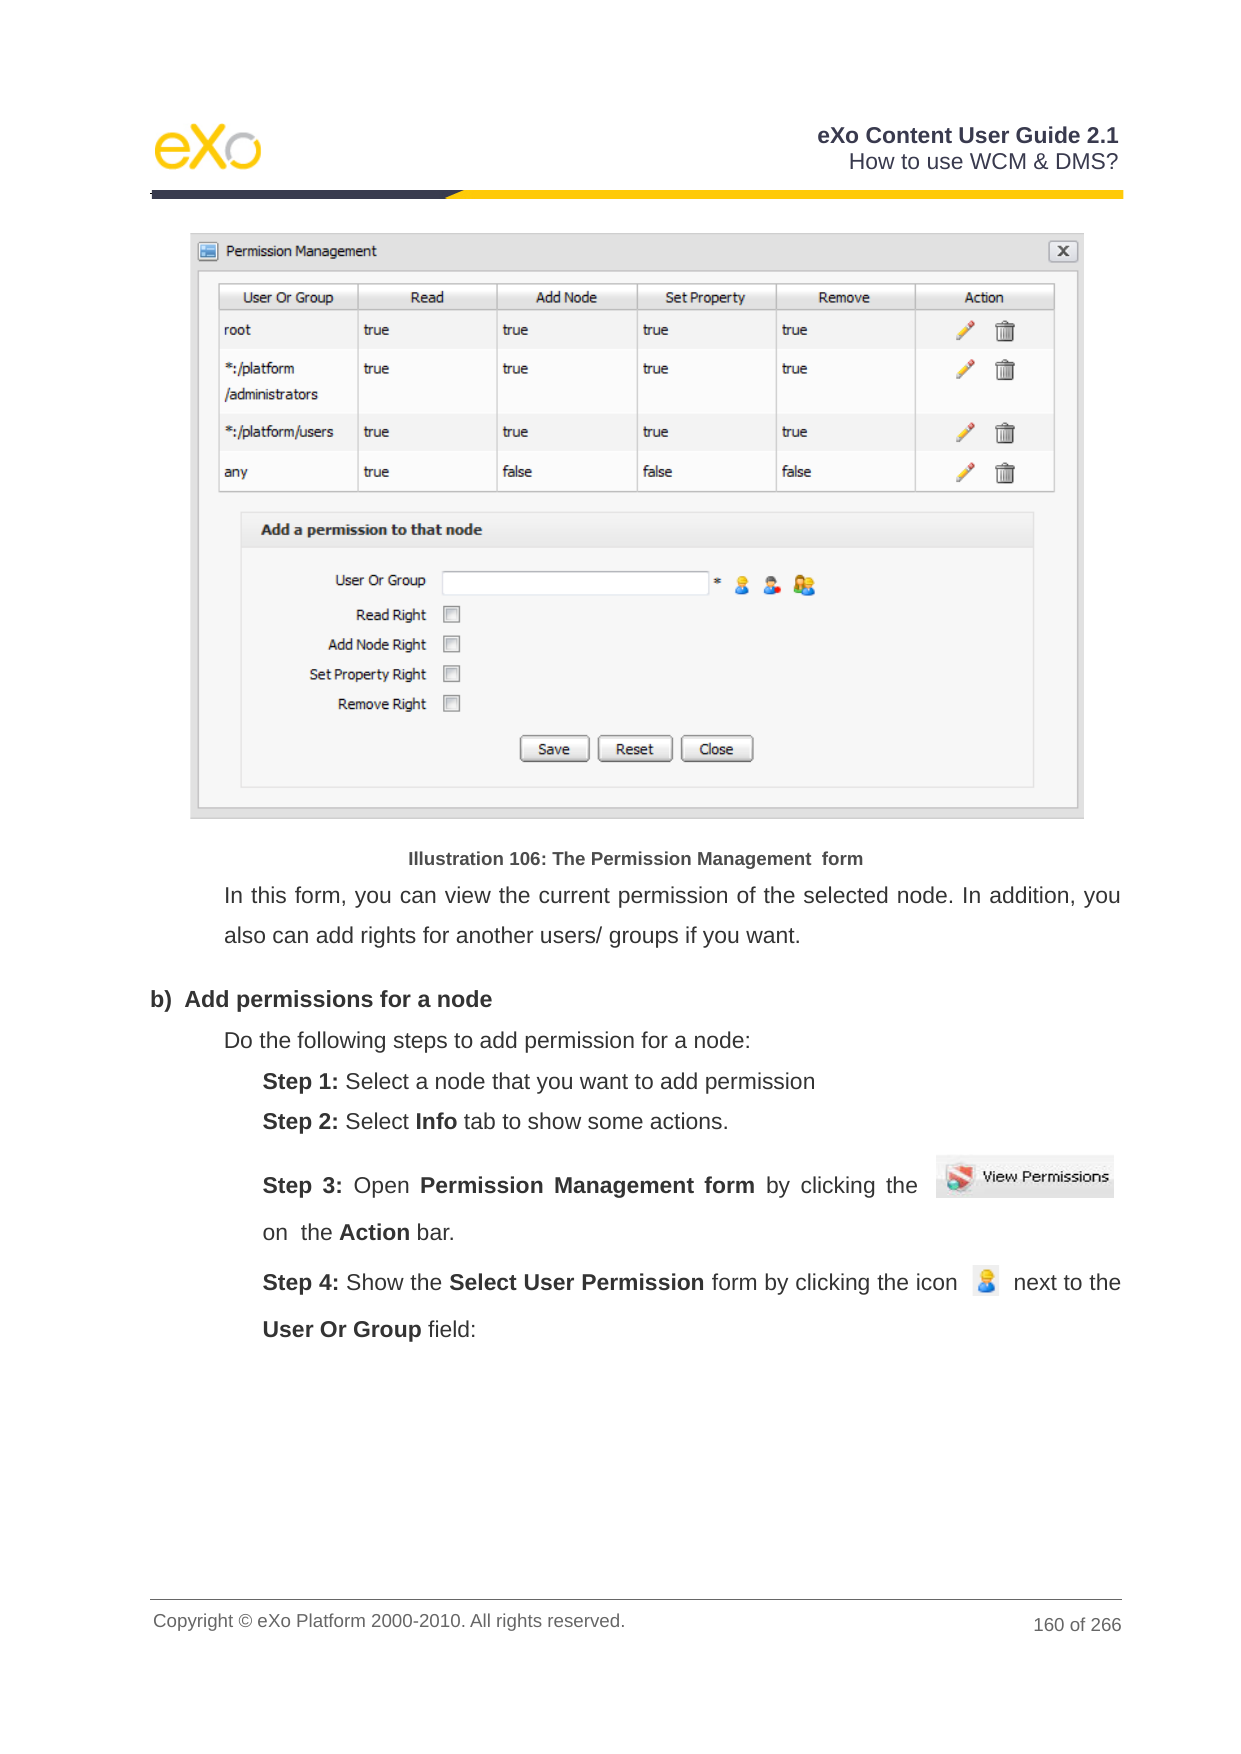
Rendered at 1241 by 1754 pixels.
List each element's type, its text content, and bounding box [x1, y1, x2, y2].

text In this form, you can view the current permission of the selected node. In addition, you also can add rights for another users/ groups if you want. [166, 845, 1122, 948]
picture [151, 190, 1124, 199]
picture [155, 123, 262, 170]
list Step 4: Show the Select User Permission form by clicking the icon next to the User Or Group field: [225, 1258, 1122, 1342]
picture [190, 233, 1084, 819]
text Do the following steps to add permission for a node: [150, 1025, 1122, 1054]
subtitle Add permissions for a node [150, 986, 1122, 1013]
list Step 2: Select Info tab to show some actions. [225, 1108, 1122, 1134]
text Illustration 110: The Permission Management form [166, 845, 1106, 869]
picture [972, 1265, 1000, 1296]
list Step 1: Select a node that you want to add permission [225, 1068, 1122, 1094]
picture [936, 1154, 1114, 1198]
list Step 3: Open Permission Management form by clicking the on the Action bar. [225, 1169, 1122, 1245]
